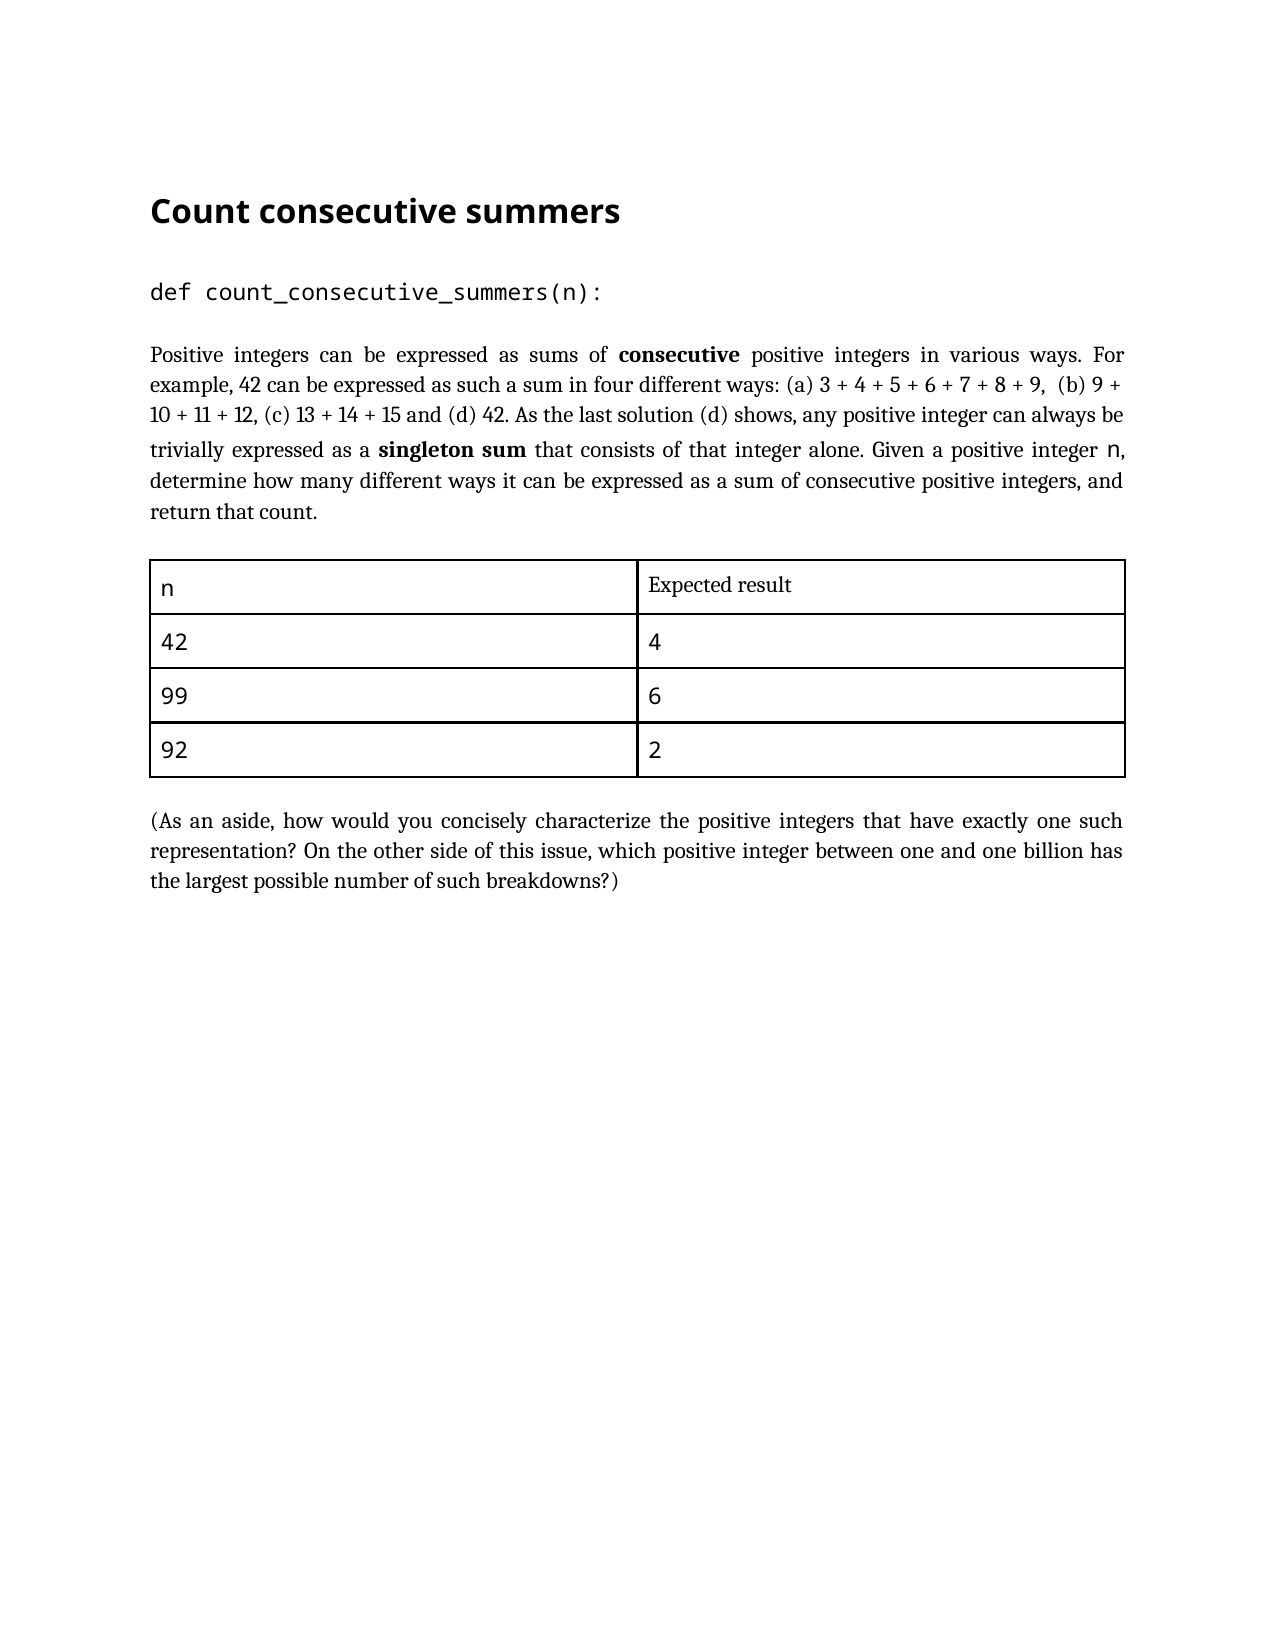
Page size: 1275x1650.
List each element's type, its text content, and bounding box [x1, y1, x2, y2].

text def count_consecutive_summers(n): [150, 276, 1125, 307]
table_header n [151, 561, 636, 613]
table_cell 4 [639, 615, 1124, 667]
table_cell 92 [151, 724, 636, 776]
table_cell 6 [639, 669, 1124, 721]
table_cell 2 [639, 724, 1124, 776]
subtitle Count consecutive summers [150, 187, 1125, 233]
table_header Expected result [639, 561, 1124, 613]
table_cell 99 [151, 669, 636, 721]
text Positive integers can be expressed as sums of consecutive positive integers in various ways. For example, 42 can be expressed as such a sum in four different ways: (a) 3 + 4 + 5 + 6 + 7 + 8 + 9, (b) 9 + 10 + 11 + 12, (c) 13 + 14 + 15 and (d) 42. As the last solution (d) shows, any positive integer can always be trivially expressed as a singleton sum that consists of that integer alone. Given a positive integer n, determine how many different ways it can be expressed as a sum of consecutive positive integers, and return that count. [150, 342, 1125, 525]
text (As an aside, how would you concisely characterize the positive integers that have exactly one such representation? On the other side of this issue, which positive integer between one and one billion has the largest possible number of such breakdowns?) [150, 808, 1125, 895]
table_cell 42 [151, 615, 636, 667]
